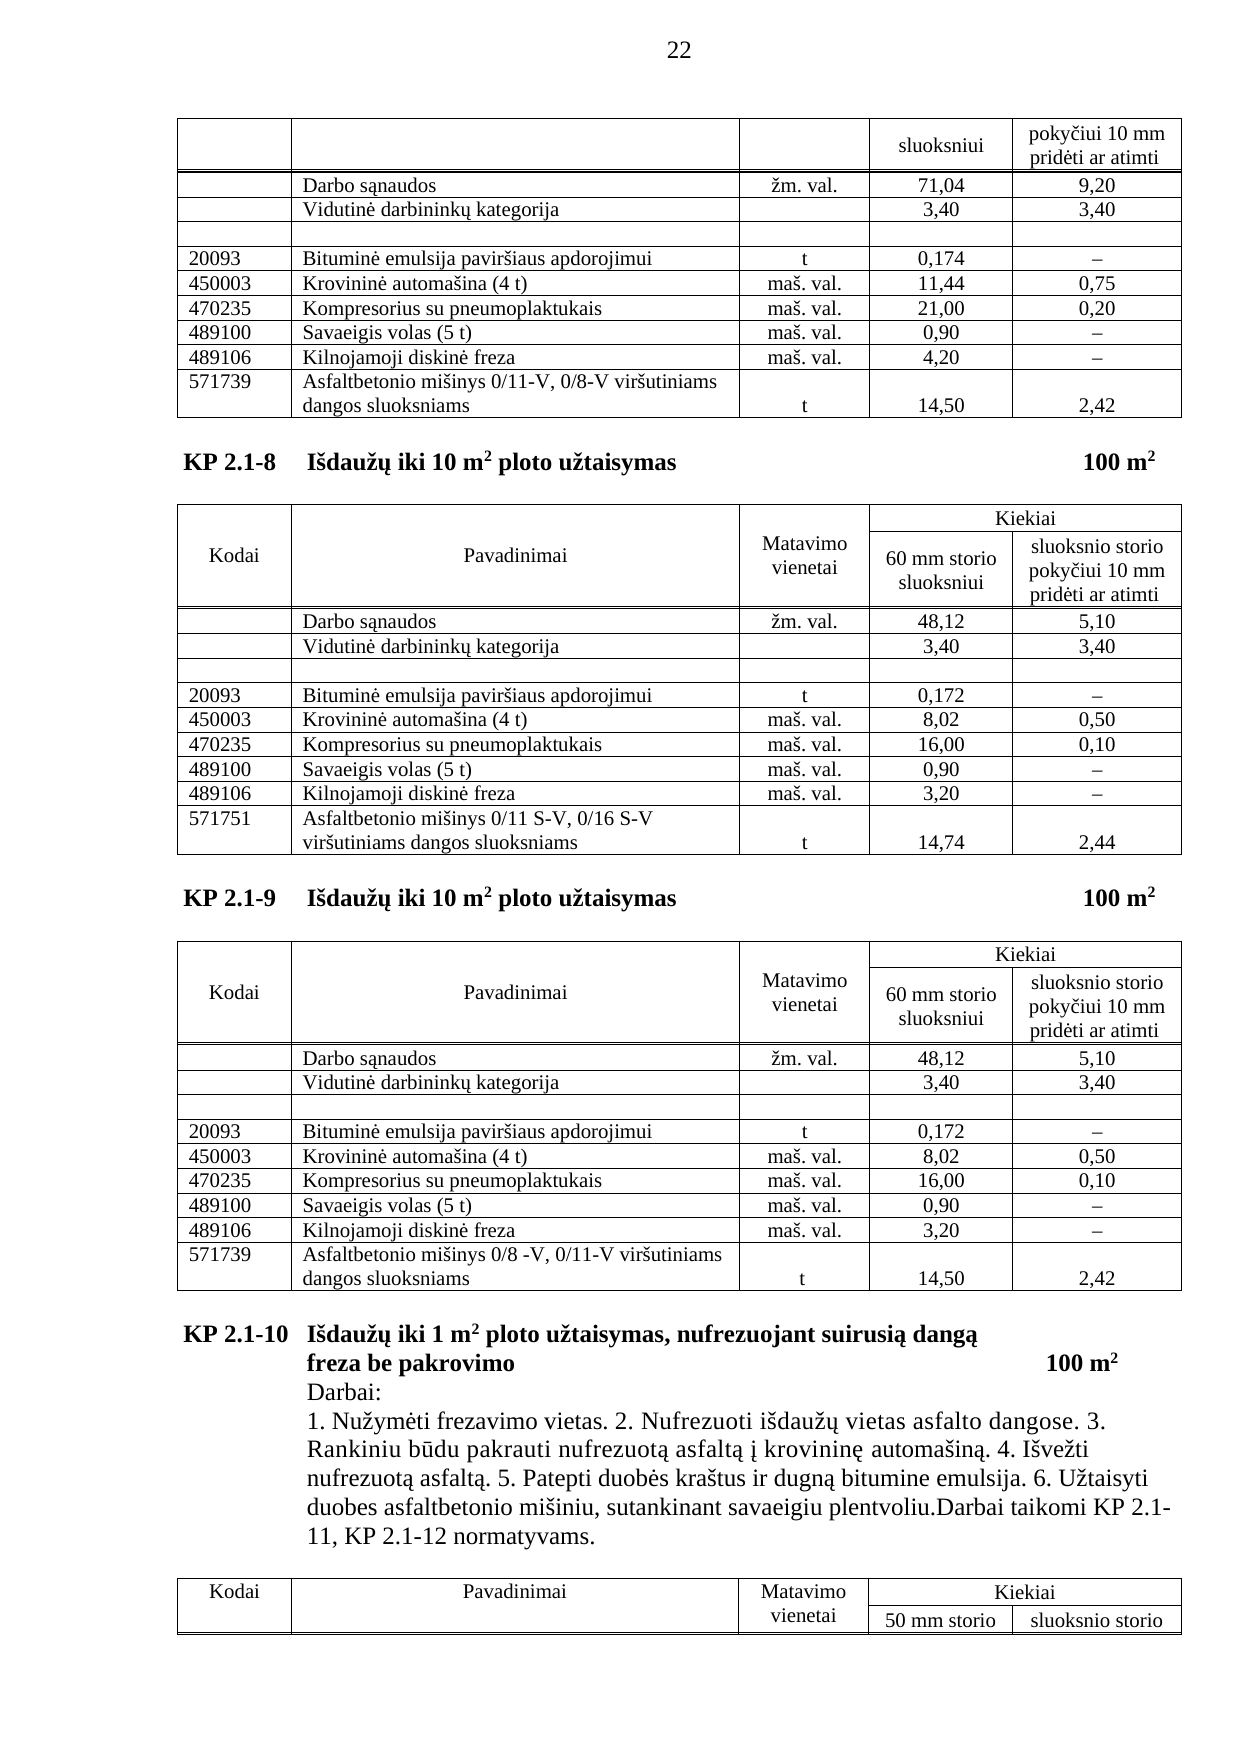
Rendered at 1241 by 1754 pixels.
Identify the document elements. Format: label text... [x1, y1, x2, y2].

table_cell Kompresorius su pneumoplaktukais [292, 1169, 739, 1192]
table_cell [740, 222, 869, 246]
table_header Kodai [178, 505, 291, 606]
table_cell 8,02 [870, 708, 1012, 731]
table_header Matavimo vienetai [739, 1579, 868, 1632]
table_cell 5,10 [1013, 1045, 1181, 1069]
table_header Pavadinimai [292, 942, 739, 1042]
table_cell 3,20 [870, 1218, 1012, 1242]
table_cell 0,174 [870, 247, 1012, 270]
table_cell [1013, 1095, 1181, 1119]
table_cell 571739 [178, 1243, 291, 1290]
table_cell 0,172 [870, 1120, 1012, 1143]
table_cell 3,20 [870, 782, 1012, 805]
table_header [178, 119, 291, 169]
table_cell 489100 [178, 1194, 291, 1217]
table_cell 489100 [178, 757, 291, 781]
table_cell [178, 1045, 291, 1069]
table_cell 3,40 [870, 634, 1012, 658]
table_cell 20093 [178, 683, 291, 707]
table_cell [870, 659, 1012, 682]
table_cell 3,40 [1013, 1071, 1181, 1094]
table_cell 14,74 [870, 806, 1012, 854]
table_header Išdaužų iki 10 m2 ploto užtaisymas [301, 883, 1077, 912]
table_cell 16,00 [870, 733, 1012, 756]
table_cell Asfaltbetonio mišinys 0/11 S-V, 0/16 S-V viršutiniams dangos sluoksniams [292, 806, 739, 854]
table_header Matavimo vienetai [740, 942, 869, 1042]
table_cell Kompresorius su pneumoplaktukais [292, 733, 739, 756]
table_cell sluoksnio storio [1013, 1606, 1181, 1632]
table_header Matavimo vienetai [740, 505, 869, 606]
table_cell Darbo sąnaudos [292, 1045, 739, 1069]
table_header 100 m2 [1040, 1320, 1181, 1377]
table_cell Vidutinė darbininkų kategorija [292, 634, 739, 658]
table_cell 2,42 [1013, 1243, 1181, 1290]
table_cell Bituminė emulsija paviršiaus apdorojimui [292, 247, 739, 270]
table_cell [740, 659, 869, 682]
table_cell 3,40 [870, 1071, 1012, 1094]
table_cell 48,12 [870, 1045, 1012, 1069]
table_cell t [740, 806, 869, 854]
table_cell – [1013, 1120, 1181, 1143]
table_cell – [1013, 345, 1181, 369]
table_cell maš. val. [740, 782, 869, 805]
table_header 100 m2 [1077, 883, 1181, 912]
table_cell – [1013, 782, 1181, 805]
table_cell Krovininė automašina (4 t) [292, 708, 739, 731]
table_cell [740, 1095, 869, 1119]
table_cell 0,10 [1013, 733, 1181, 756]
table_cell maš. val. [740, 757, 869, 781]
table_cell 5,10 [1013, 609, 1181, 633]
table_cell 470235 [178, 1169, 291, 1192]
table_header Kiekiai [870, 942, 1181, 967]
table_cell maš. val. [740, 1218, 869, 1242]
table_cell 470235 [178, 733, 291, 756]
table_cell [292, 659, 739, 682]
table_cell [178, 222, 291, 246]
table_cell Asfaltbetonio mišinys 0/8 -V, 0/11-V viršutiniams dangos sluoksniams [292, 1243, 739, 1290]
table_cell 489106 [178, 782, 291, 805]
table_cell Savaeigis volas (5 t) [292, 1194, 739, 1217]
table_cell Krovininė automašina (4 t) [292, 271, 739, 295]
table_cell [870, 222, 1012, 246]
table_cell 71,04 [870, 173, 1012, 197]
table_cell 0,172 [870, 683, 1012, 707]
table_cell maš. val. [740, 296, 869, 319]
table_cell 0,20 [1013, 296, 1181, 319]
table_cell 2,42 [1013, 370, 1181, 417]
table_cell Savaeigis volas (5 t) [292, 757, 739, 781]
table_cell [292, 1095, 739, 1119]
table_cell 3,40 [1013, 634, 1181, 658]
table_cell 470235 [178, 296, 291, 319]
table_cell maš. val. [740, 345, 869, 369]
table_cell [177, 1377, 301, 1549]
table_cell maš. val. [740, 708, 869, 731]
table_cell 0,50 [1013, 1144, 1181, 1168]
table_cell t [740, 683, 869, 707]
table_cell 489106 [178, 345, 291, 369]
table_cell sluoksniui [870, 119, 1012, 169]
table_cell [740, 634, 869, 658]
table_cell 0,50 [1013, 708, 1181, 731]
table_header [740, 119, 869, 169]
table_cell Darbai: 1. Nužymėti frezavimo vietas. 2. Nufrezuoti išdaužų vietas asfalto dangose. 3. Rankiniu būdu pakrauti nufrezuotą asfaltą į krovininę automašiną. 4. Išvežti nufrezuotą asfaltą. 5. Patepti duobės kraštus ir dugną bitumine emulsija. 6. Užtaisyti duobes asfaltbetonio mišiniu, sutankinant savaeigiu plentvoliu.Darbai taikomi KP 2.1-11, KP 2.1-12 normatyvams. [301, 1377, 1181, 1549]
table_cell 450003 [178, 708, 291, 731]
table_header Pavadinimai [292, 505, 739, 606]
table_header Išdaužų iki 10 m2 ploto užtaisymas [301, 447, 1077, 475]
table_cell 450003 [178, 1144, 291, 1168]
table_cell 489100 [178, 321, 291, 344]
table_header KP 2.1-9 [177, 883, 301, 912]
table_cell 60 mm storio sluoksniui [870, 532, 1012, 606]
table_cell Darbo sąnaudos [292, 173, 739, 197]
table_cell maš. val. [740, 1194, 869, 1217]
table_cell 20093 [178, 1120, 291, 1143]
table_cell 14,50 [870, 1243, 1012, 1290]
table_cell Kilnojamoji diskinė freza [292, 345, 739, 369]
table_header Pavadinimai [292, 1579, 738, 1632]
table_cell 50 mm storio [869, 1606, 1012, 1632]
table_cell [178, 173, 291, 197]
table_cell pokyčiui 10 mm pridėti ar atimti [1013, 119, 1181, 169]
table_header [292, 119, 739, 169]
table_cell Asfaltbetonio mišinys 0/11-V, 0/8-V viršutiniams dangos sluoksniams [292, 370, 739, 417]
table_cell 0,90 [870, 321, 1012, 344]
table_header Kodai [178, 942, 291, 1042]
table_header Kiekiai [869, 1579, 1181, 1605]
table_cell [740, 198, 869, 221]
table_cell [1013, 659, 1181, 682]
table_cell žm. val. [740, 609, 869, 633]
table_cell Darbo sąnaudos [292, 609, 739, 633]
table_cell maš. val. [740, 1144, 869, 1168]
table_cell 16,00 [870, 1169, 1012, 1192]
table_cell [178, 198, 291, 221]
table_cell [292, 222, 739, 246]
table_cell sluoksnio storio pokyčiui 10 mm pridėti ar atimti [1013, 968, 1181, 1042]
table_cell 571751 [178, 806, 291, 854]
table_header KP 2.1-10 [177, 1320, 301, 1377]
table_cell Kompresorius su pneumoplaktukais [292, 296, 739, 319]
table_cell [178, 634, 291, 658]
table_cell 2,44 [1013, 806, 1181, 854]
table_cell 0,10 [1013, 1169, 1181, 1192]
table_cell – [1013, 321, 1181, 344]
table_cell 14,50 [870, 370, 1012, 417]
table_header 100 m2 [1077, 447, 1181, 475]
table_cell 8,02 [870, 1144, 1012, 1168]
table_cell 60 mm storio sluoksniui [870, 968, 1012, 1042]
table_cell 0,90 [870, 757, 1012, 781]
table_cell 11,44 [870, 271, 1012, 295]
table_header Išdaužų iki 1 m2 ploto užtaisymas, nufrezuojant suirusią dangą freza be pakrovimo [301, 1320, 1040, 1377]
table_cell – [1013, 757, 1181, 781]
table_cell Krovininė automašina (4 t) [292, 1144, 739, 1168]
table_cell Bituminė emulsija paviršiaus apdorojimui [292, 683, 739, 707]
table_cell 450003 [178, 271, 291, 295]
table_cell Vidutinė darbininkų kategorija [292, 1071, 739, 1094]
table_cell maš. val. [740, 733, 869, 756]
table_cell t [740, 1243, 869, 1290]
table_cell [870, 1095, 1012, 1119]
table_cell – [1013, 683, 1181, 707]
table_cell 0,90 [870, 1194, 1012, 1217]
table_cell Vidutinė darbininkų kategorija [292, 198, 739, 221]
table_header Kiekiai [870, 505, 1181, 531]
table_cell [178, 609, 291, 633]
table_cell – [1013, 1194, 1181, 1217]
table_cell [740, 1071, 869, 1094]
table_cell Kilnojamoji diskinė freza [292, 1218, 739, 1242]
table_cell 20093 [178, 247, 291, 270]
table_cell 3,40 [1013, 198, 1181, 221]
table_header Kodai [178, 1579, 291, 1632]
table_cell – [1013, 247, 1181, 270]
table_header KP 2.1-8 [177, 447, 301, 475]
table_cell [1013, 222, 1181, 246]
table_cell sluoksnio storio pokyčiui 10 mm pridėti ar atimti [1013, 532, 1181, 606]
table_cell 3,40 [870, 198, 1012, 221]
table_cell 4,20 [870, 345, 1012, 369]
table_cell 489106 [178, 1218, 291, 1242]
table_cell [178, 1095, 291, 1119]
table_cell žm. val. [740, 1045, 869, 1069]
table_cell 571739 [178, 370, 291, 417]
table_cell 0,75 [1013, 271, 1181, 295]
table_cell 48,12 [870, 609, 1012, 633]
table_cell t [740, 370, 869, 417]
table_cell [178, 659, 291, 682]
table_cell 21,00 [870, 296, 1012, 319]
table_cell maš. val. [740, 1169, 869, 1192]
table_cell 9,20 [1013, 173, 1181, 197]
table_cell Savaeigis volas (5 t) [292, 321, 739, 344]
table_cell t [740, 247, 869, 270]
table_cell Bituminė emulsija paviršiaus apdorojimui [292, 1120, 739, 1143]
table_cell maš. val. [740, 321, 869, 344]
table_cell Kilnojamoji diskinė freza [292, 782, 739, 805]
table_cell t [740, 1120, 869, 1143]
table_cell žm. val. [740, 173, 869, 197]
table_cell maš. val. [740, 271, 869, 295]
table_cell [178, 1071, 291, 1094]
table_cell – [1013, 1218, 1181, 1242]
